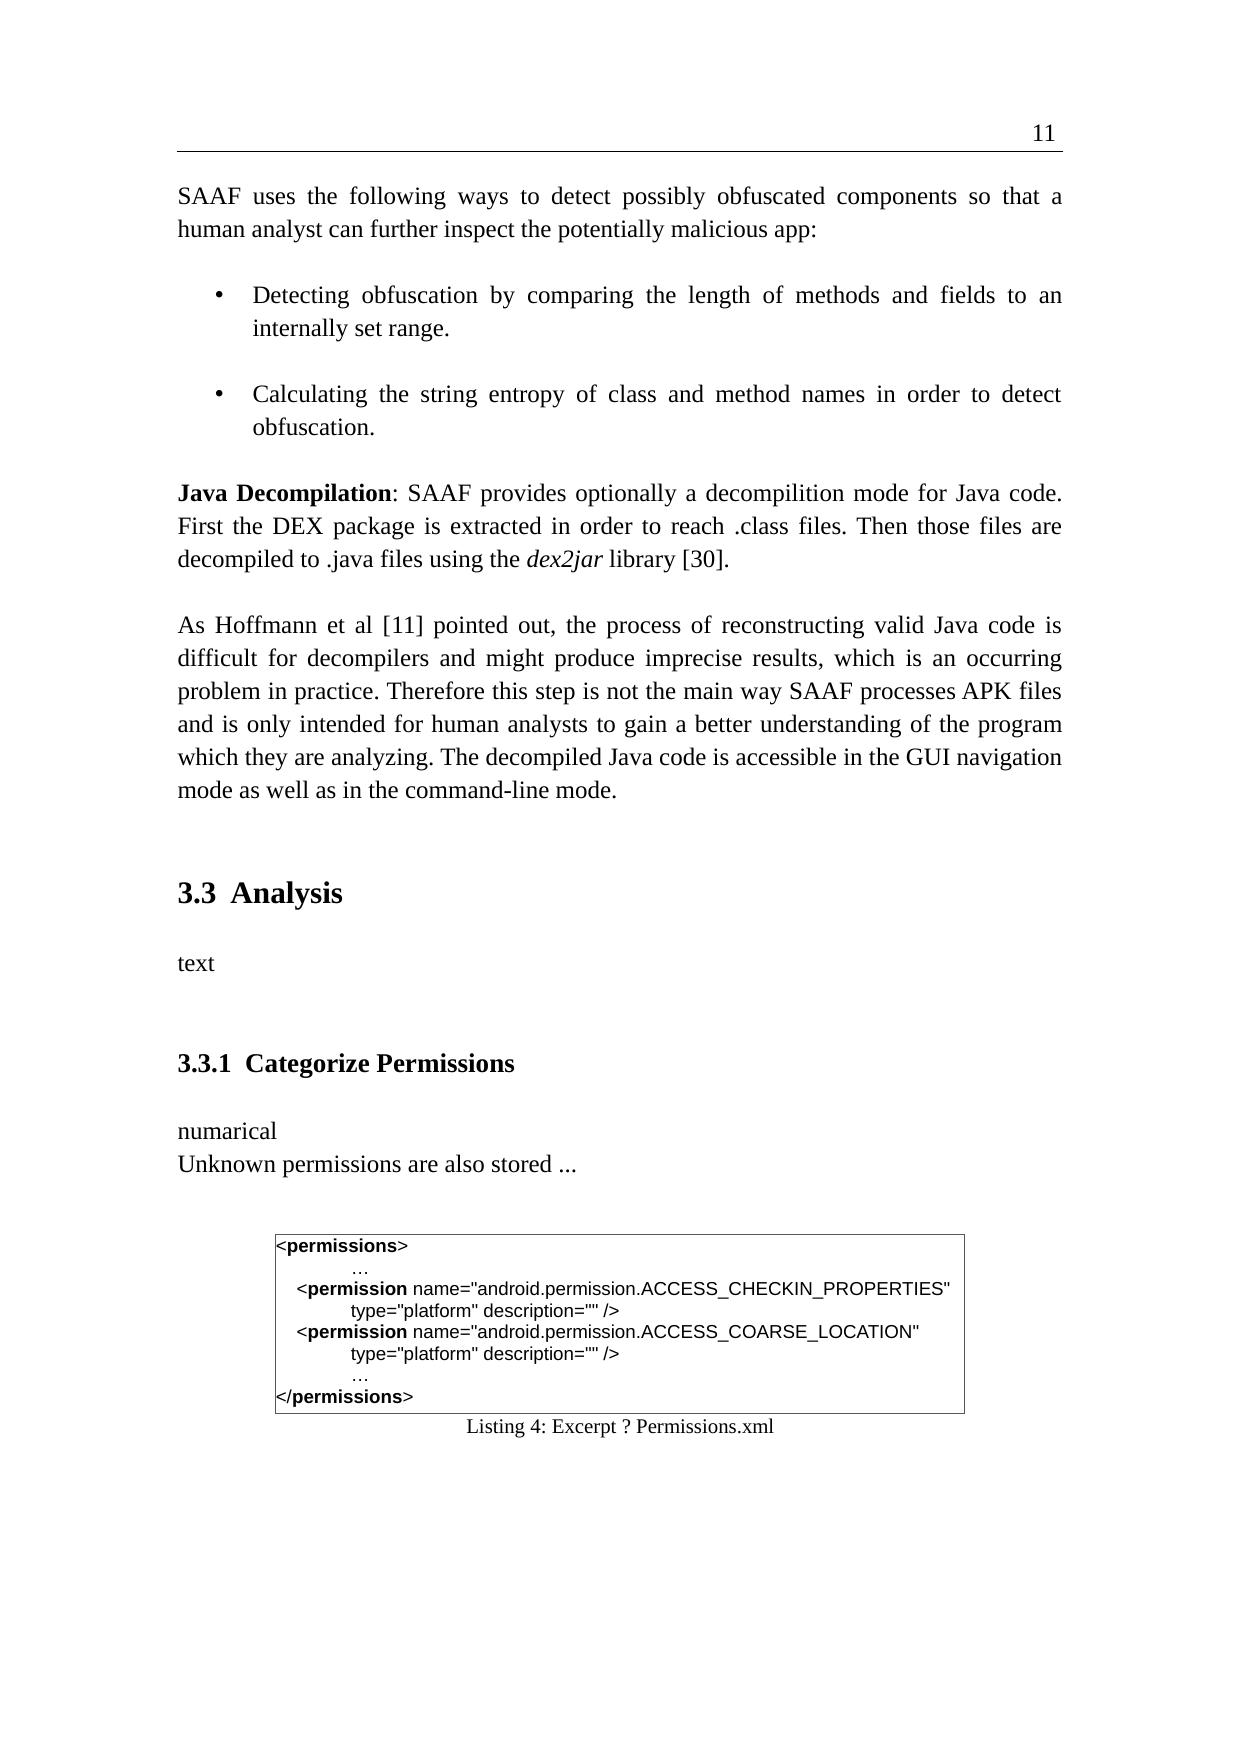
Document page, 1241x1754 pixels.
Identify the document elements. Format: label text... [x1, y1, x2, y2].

text Unknown permissions are also stored ... [177, 1149, 1063, 1178]
text As Hoffmann et al [11] pointed out, the process of reconstructing valid Java code is difficult for decompilers and might produce imprecise results, which is an occurring problem in practice. Therefore this step is not the main way SAAF processes APK files and is only intended for human analysts to gain a better understanding of the program which they are analyzing. The decompiled Java code is accessible in the GUI navigation mode as well as in the command-line mode. [177, 610, 1063, 804]
text Java Decompilation: SAAF provides optionally a decompilition mode for Java code. First the DEX package is extracted in order to reach .class files. Then those files are decompiled to .java files using the dex2jar library [30]. [177, 478, 1063, 573]
list Calculating the string entropy of class and method names in order to detect obfuscation. [215, 379, 1063, 441]
list Detecting obfuscation by comparing the length of methods and fields to an internally set range. [215, 280, 1063, 342]
text SAAF uses the following ways to detect possibly obfuscated components so that a human analyst can further inspect the potentially malicious app: [177, 181, 1063, 243]
text 3.3 Analysis [177, 874, 1063, 910]
text Listing 4: Excerpt ? Permissions.xml [177, 1413, 1063, 1438]
text text [177, 948, 1063, 977]
text 3.3.1 Categorize Permissions [177, 1048, 1063, 1079]
text numarical [177, 1116, 1063, 1145]
